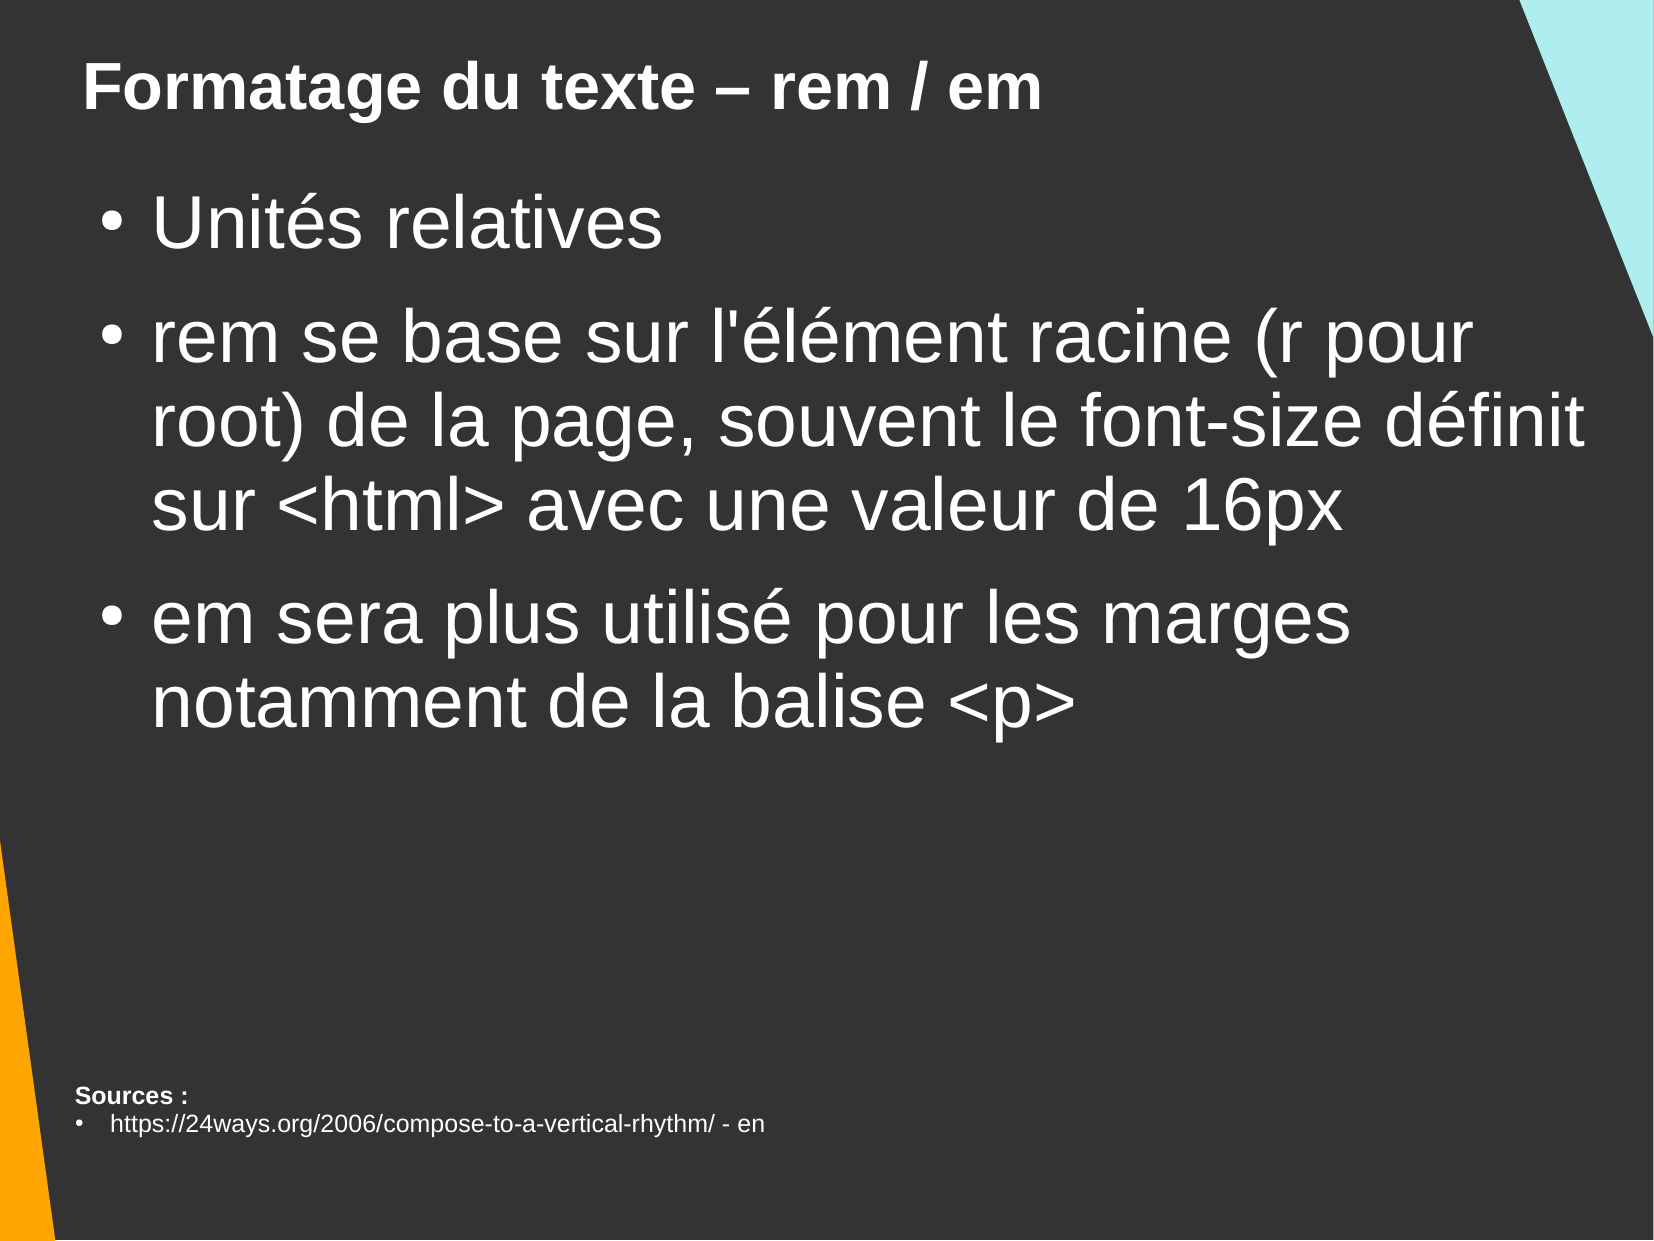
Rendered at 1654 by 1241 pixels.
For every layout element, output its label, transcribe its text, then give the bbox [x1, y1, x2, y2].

text_box Sources : https://24ways.org/2006/compose-to-a-vertical-rhythm/ - en [60, 1074, 1546, 1241]
title Formatage du texte – rem / em [82, 49, 1571, 152]
text_box [1519, 0, 1654, 340]
text_box [0, 840, 56, 1241]
list Unités relatives rem se base sur l'élément racine (r pour root) de la page, souvent le font-size définit sur <html> avec une valeur de 16px em sera plus utilisé pour les marges notamment de la balise <p> [80, 180, 1605, 827]
